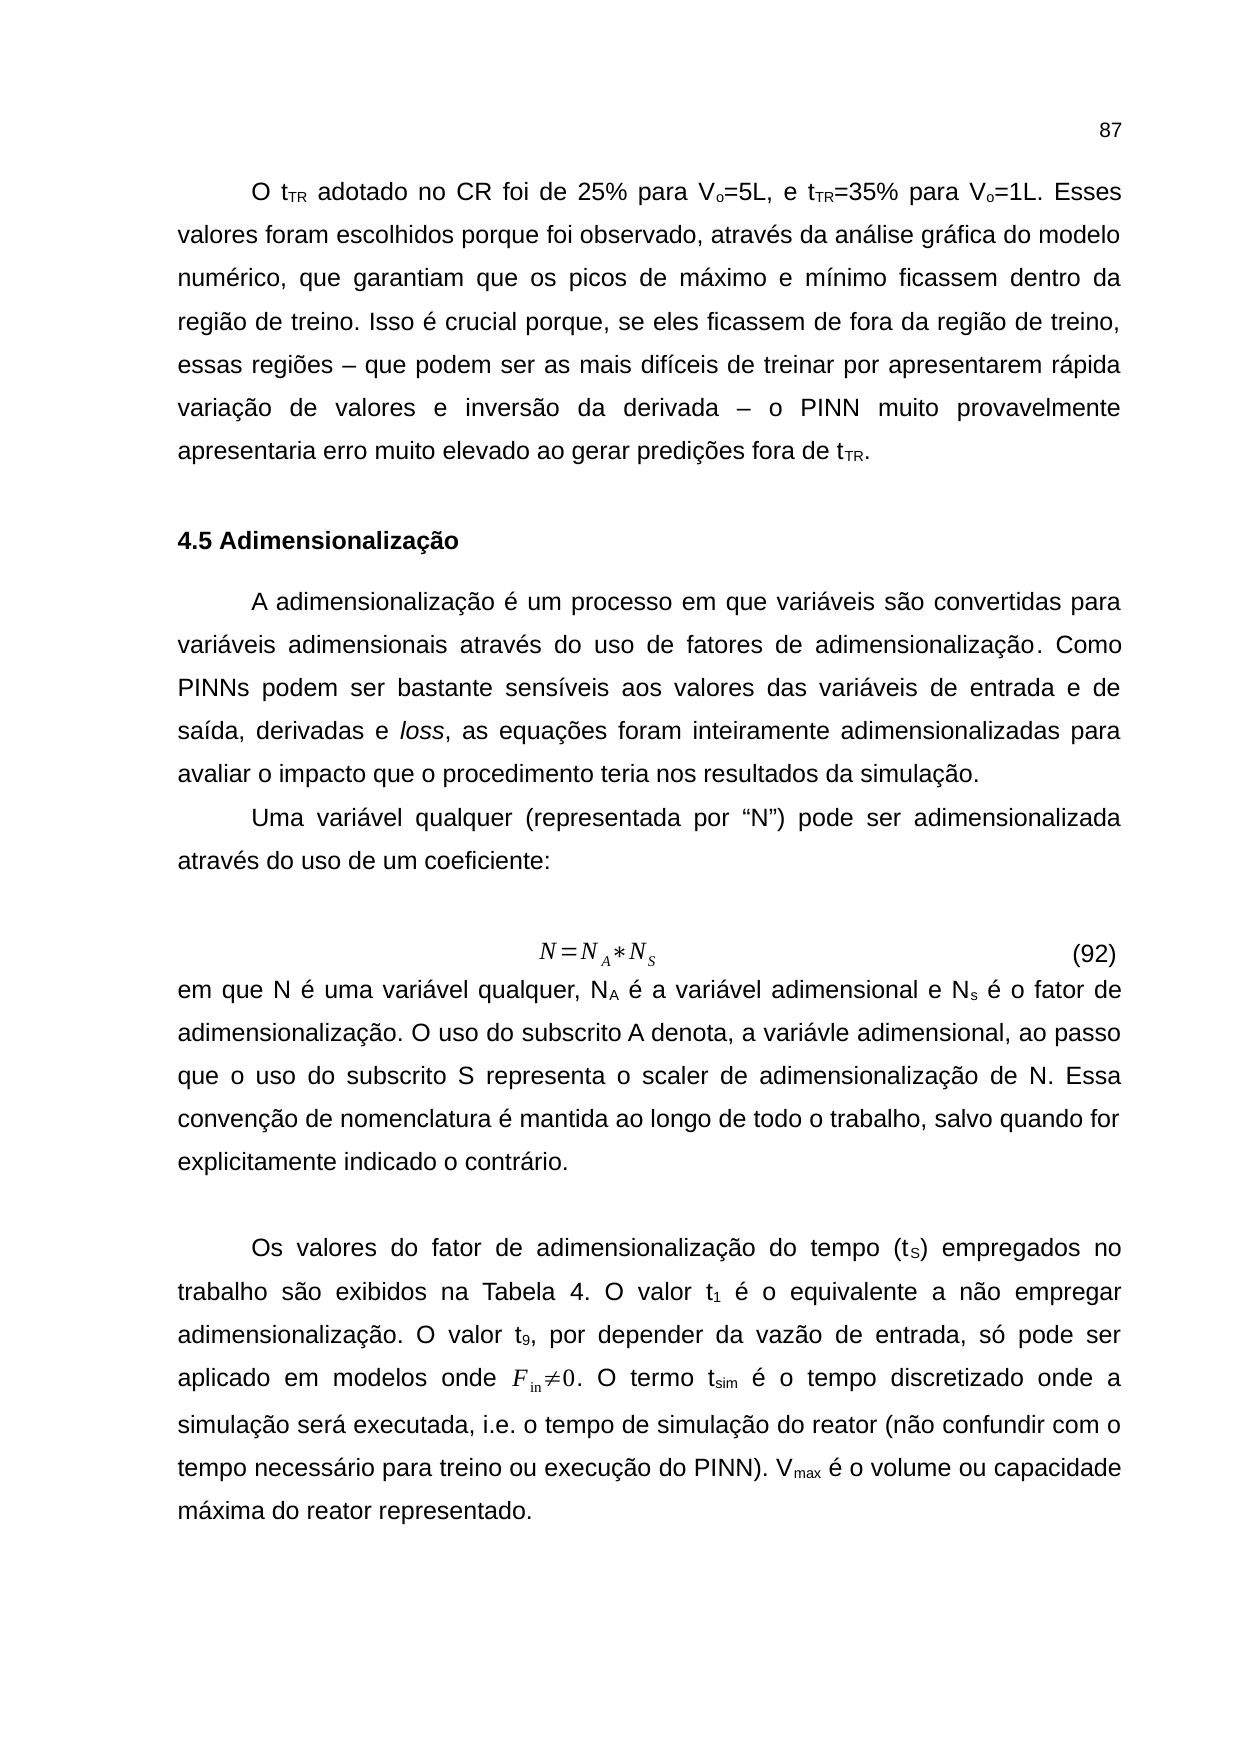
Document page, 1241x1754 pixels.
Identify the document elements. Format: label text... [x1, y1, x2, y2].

table_header (92) [1017, 932, 1122, 975]
text Os valores do fator de adimensionalização do tempo (tS) empregados no trabalho são exibidos na Tabela 4. O valor t1 é o equivalente a não empregar adimensionalização. O valor t9, por depender da vazão de entrada, só pode ser aplicado em modelos onde . O termo tsim é o tempo discretizado onde a simulação será executada, i.e. o tempo de simulação do reator (não confundir com o tempo necessário para treino ou execução do PINN). Vmax é o volume ou capacidade máxima do reator representado. [177, 1233, 1122, 1525]
text Uma variável qualquer (representada por “N”) pode ser adimensionalizada através do uso de um coeficiente: [177, 802, 1122, 874]
subtitle Adimensionalização [177, 526, 1122, 554]
table_header [177, 932, 1017, 975]
text O tTR adotado no CR foi de 25% para Vo=5L, e tTR=35% para Vo=1L. Esses valores foram escolhidos porque foi observado, através da análise gráfica do modelo numérico, que garantiam que os picos de máximo e mínimo ficassem dentro da região de treino. Isso é crucial porque, se eles ficassem de fora da região de treino, essas regiões – que podem ser as mais difíceis de treinar por apresentarem rápida variação de valores e inversão da derivada – o PINN muito provavelmente apresentaria erro muito elevado ao gerar predições fora de tTR. [177, 177, 1122, 464]
text em que N é uma variável qualquer, NA é a variável adimensional e Ns é o fator de adimensionalização. O uso do subscrito A denota, a variávle adimensional, ao passo que o uso do subscrito S representa o scaler de adimensionalização de N. Essa convenção de nomenclatura é mantida ao longo de todo o trabalho, salvo quando for explicitamente indicado o contrário. [177, 975, 1122, 1176]
text A adimensionalização é um processo em que variáveis são convertidas para variáveis adimensionais através do uso de fatores de adimensionalização. Como PINNs podem ser bastante sensíveis aos valores das variáveis de entrada e de saída, derivadas e loss, as equações foram inteiramente adimensionalizadas para avaliar o impacto que o procedimento teria nos resultados da simulação. [177, 587, 1122, 788]
